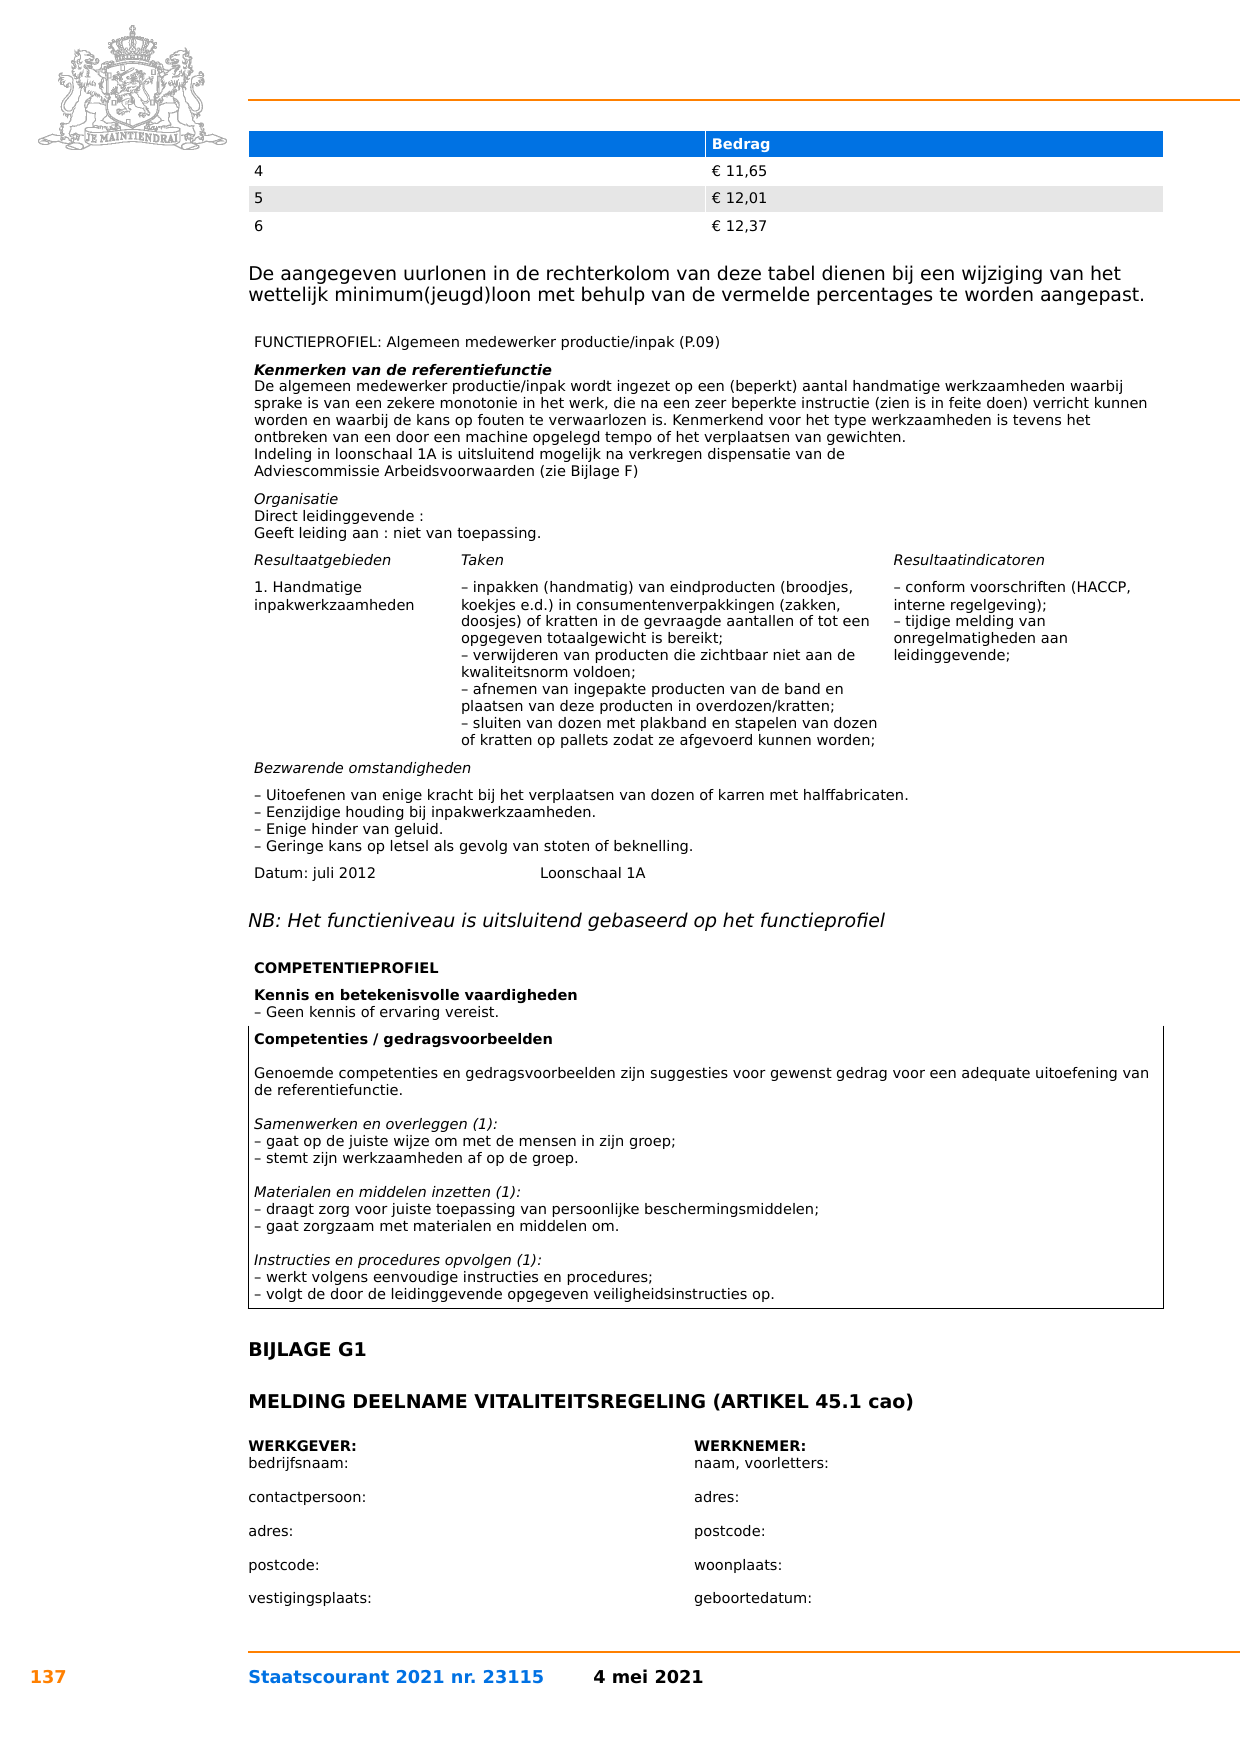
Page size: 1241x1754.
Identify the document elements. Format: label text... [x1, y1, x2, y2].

table_header Bedrag [706, 131, 1163, 157]
table_cell 4 [249, 158, 705, 185]
table_cell [249, 1235, 1163, 1252]
table_cell Kennis en betekenisvolle vaardigheden – Geen kennis of ervaring vereist. [249, 982, 1163, 1026]
table_cell [688, 1506, 1163, 1522]
table_cell – conform voorschriften (HACCP, interne regelgeving); – tijdige melding van onregelmatigheden aan leidinggevende; [888, 575, 1163, 754]
table_cell [249, 1048, 1163, 1065]
text De aangegeven uurlonen in de rechterkolom van deze tabel dienen bij een wijziging van het wettelijk minimum(jeugd)loon met behulp van de vermelde percentages te worden aangepast. [248, 262, 1163, 306]
table_header COMPETENTIEPROFIEL [249, 955, 1163, 981]
table_cell geboortedatum: [688, 1590, 1163, 1607]
table_header WERKNEMER: [688, 1438, 1163, 1454]
table_cell Loonschaal 1A [534, 861, 1163, 887]
table_cell [248, 1472, 688, 1488]
table_cell adres: [248, 1523, 688, 1539]
table_cell Samenwerken en overleggen (1): – gaat op de juiste wijze om met de mensen in zijn groep; – stemt zijn werkzaamheden af op de groep. [249, 1116, 1163, 1167]
subtitle MELDING DEELNAME VITALITEITSREGELING (ARTIKEL 45.1 cao) [248, 1391, 1163, 1413]
table_cell 5 [249, 186, 705, 212]
table_cell Genoemde competenties en gedragsvoorbeelden zijn suggesties voor gewenst gedrag voor een adequate uitoefening van de referentiefunctie. [249, 1065, 1163, 1099]
subtitle BIJLAGE G1 [248, 1339, 1163, 1361]
table_cell [688, 1574, 1163, 1590]
table_header WERKGEVER: [248, 1438, 688, 1454]
table_cell [688, 1540, 1163, 1556]
table_cell [248, 1506, 688, 1522]
table_cell Bezwarende omstandigheden [249, 755, 1163, 781]
table_cell Taken [456, 547, 887, 574]
table_cell Materialen en middelen inzetten (1): – draagt zorg voor juiste toepassing van persoonlijke beschermingsmiddelen; – gaat zorgzaam met materialen en middelen om. [249, 1184, 1163, 1235]
table_cell € 11,65 [706, 158, 1163, 185]
table_cell postcode: [248, 1556, 688, 1573]
table_cell bedrijfsnaam: [248, 1455, 688, 1472]
table_cell [249, 1167, 1163, 1184]
table_cell – Uitoefenen van enige kracht bij het verplaatsen van dozen of karren met halffabricaten. – Eenzijdige houding bij inpakwerkzaamheden. – Enige hinder van geluid. – Geringe kans op letsel als gevolg van stoten of beknelling. [249, 782, 1163, 859]
table_header FUNCTIEPROFIEL: Algemeen medewerker productie/inpak (P.09) [249, 329, 1163, 356]
table_cell Competenties / gedragsvoorbeelden [249, 1027, 1163, 1048]
table_header [249, 131, 705, 157]
table_cell [688, 1472, 1163, 1488]
text NB: Het functieniveau is uitsluitend gebaseerd op het functieprofiel [248, 910, 1163, 932]
table_cell woonplaats: [688, 1556, 1163, 1573]
table_cell 6 [249, 213, 705, 239]
table_cell Instructies en procedures opvolgen (1): – werkt volgens eenvoudige instructies en procedures; – volgt de door de leidinggevende opgegeven veiligheidsinstructies op. [249, 1252, 1163, 1308]
table_cell € 12,01 [706, 186, 1163, 212]
table_cell contactpersoon: [248, 1489, 688, 1506]
table_cell Datum: juli 2012 [249, 861, 533, 887]
table_cell 1. Handmatige inpakwerkzaamheden [249, 575, 454, 754]
table_cell naam, voorletters: [688, 1455, 1163, 1472]
table_cell Organisatie Direct leidinggevende : Geeft leiding aan : niet van toepassing. [249, 486, 1163, 546]
table_cell Resultaatgebieden [249, 547, 454, 574]
table_cell – inpakken (handmatig) van eindproducten (broodjes, koekjes e.d.) in consumentenverpakkingen (zakken, doosjes) of kratten in de gevraagde aantallen of tot een opgegeven totaalgewicht is bereikt; – verwijderen van producten die zichtbaar niet aan de kwaliteitsnorm voldoen; – afnemen van ingepakte producten van de band en plaatsen van deze producten in overdozen/kratten; – sluiten van dozen met plakband en stapelen van dozen of kratten op pallets zodat ze afgevoerd kunnen worden; [456, 575, 887, 754]
table_cell Kenmerken van de referentiefunctie De algemeen medewerker productie/inpak wordt ingezet op een (beperkt) aantal handmatige werkzaamheden waarbij sprake is van een zekere monotonie in het werk, die na een zeer beperkte instructie (zien is in feite doen) verricht kunnen worden en waarbij de kans op fouten te verwaarlozen is. Kenmerkend voor het type werkzaamheden is tevens het ontbreken van een door een machine opgelegd tempo of het verplaatsen van gewichten. Indeling in loonschaal 1A is uitsluitend mogelijk na verkregen dispensatie van de Adviescommissie Arbeidsvoorwaarden (zie Bijlage F) [249, 357, 1163, 485]
table_cell postcode: [688, 1523, 1163, 1539]
table_cell adres: [688, 1489, 1163, 1506]
table_cell [248, 1540, 688, 1556]
picture [38, 25, 227, 150]
table_cell [248, 1574, 688, 1590]
table_cell vestigingsplaats: [248, 1590, 688, 1607]
table_cell € 12,37 [706, 213, 1163, 239]
table_cell [249, 1099, 1163, 1116]
table_cell Resultaatindicatoren [888, 547, 1163, 574]
